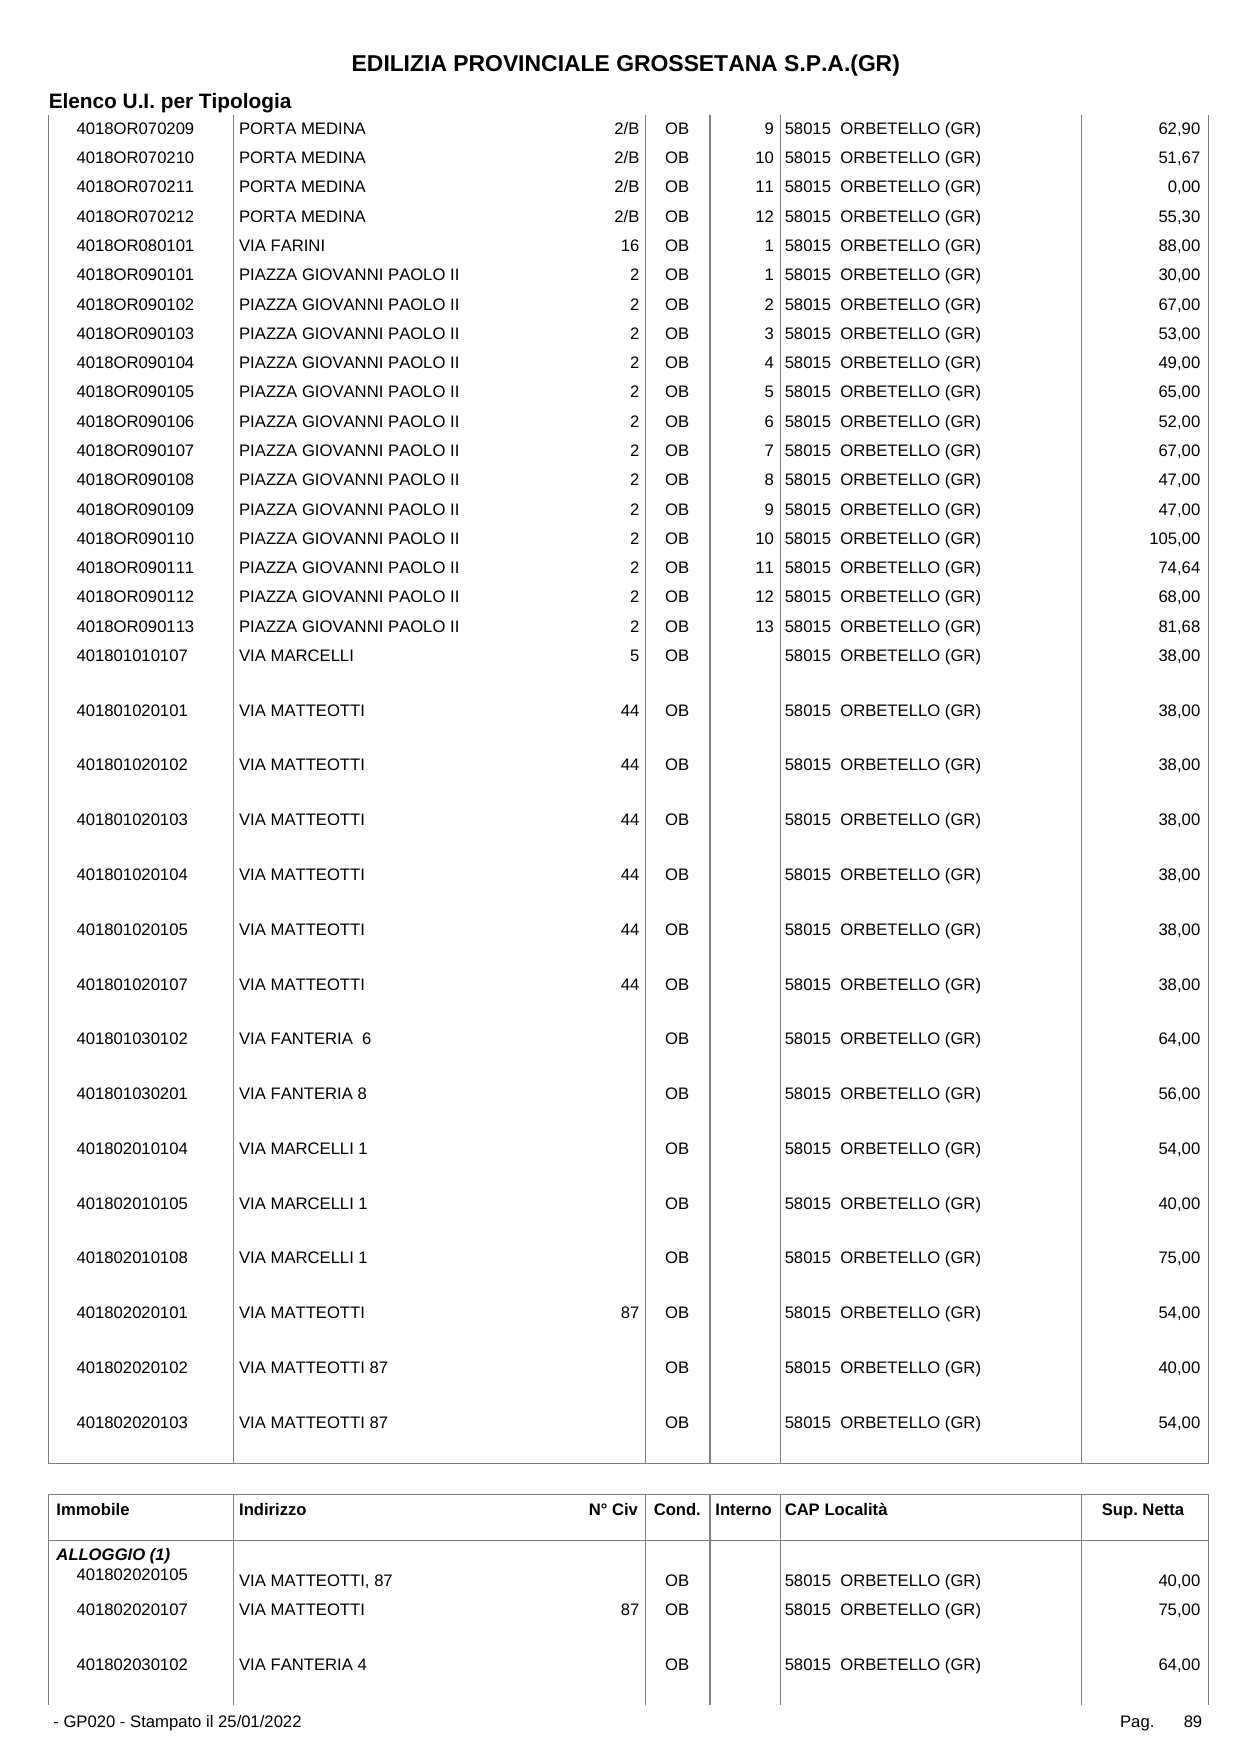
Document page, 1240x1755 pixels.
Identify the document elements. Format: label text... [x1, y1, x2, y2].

table_cell OB [646, 915, 709, 970]
table_cell 58015 ORBETELLO (GR) [781, 1244, 1081, 1299]
table_cell 58015 ORBETELLO (GR) [781, 1025, 1081, 1080]
table_cell 6 [711, 407, 780, 436]
table_cell OB [646, 407, 709, 436]
table_cell 4018OR090103 [49, 319, 233, 349]
table_cell OB [646, 349, 709, 378]
table_cell 4018OR070210 [49, 144, 233, 173]
table_cell [589, 1080, 645, 1134]
table_cell 40,00 [1082, 1354, 1208, 1408]
table_cell 51,67 [1082, 144, 1208, 173]
table_cell 3 [711, 319, 780, 349]
table_cell 58015 ORBETELLO (GR) [781, 1135, 1081, 1189]
table_cell 13 [711, 612, 780, 641]
table_cell ALLOGGIO (1) 401802020105 [49, 1541, 233, 1595]
table_cell 58015 ORBETELLO (GR) [781, 1595, 1081, 1650]
table_cell 401801020107 [49, 970, 233, 1025]
table_cell 11 [711, 554, 780, 583]
table_cell OB [646, 751, 709, 806]
table_cell 58015 ORBETELLO (GR) [781, 696, 1081, 751]
table_cell OB [646, 1025, 709, 1080]
table_cell [711, 1244, 780, 1299]
table_cell 5 [589, 641, 645, 696]
table_cell [711, 1080, 780, 1134]
table_cell 64,00 [1082, 1650, 1208, 1705]
table_cell 401802020103 [49, 1409, 233, 1463]
table_cell 88,00 [1082, 232, 1208, 261]
table_cell VIA MARCELLI [234, 641, 588, 696]
table_cell 87 [589, 1299, 645, 1354]
table_cell 401801020102 [49, 751, 233, 806]
table_cell 2 [589, 378, 645, 407]
table_cell 7 [711, 436, 780, 466]
table_cell 58015 ORBETELLO (GR) [781, 290, 1081, 319]
table_cell 4018OR090113 [49, 612, 233, 641]
table_cell PIAZZA GIOVANNI PAOLO II [234, 554, 588, 583]
table_cell 10 [711, 524, 780, 553]
table_cell 58015 ORBETELLO (GR) [781, 915, 1081, 970]
table_cell 2 [589, 290, 645, 319]
table_cell 401801020105 [49, 915, 233, 970]
table_cell 54,00 [1082, 1135, 1208, 1189]
table_cell 9 [711, 115, 780, 144]
table_cell PIAZZA GIOVANNI PAOLO II [234, 407, 588, 436]
table_cell 2 [589, 319, 645, 349]
table_cell 44 [589, 696, 645, 751]
table_cell 58015 ORBETELLO (GR) [781, 495, 1081, 524]
table_cell 38,00 [1082, 751, 1208, 806]
table_cell PIAZZA GIOVANNI PAOLO II [234, 495, 588, 524]
table_cell VIA MARCELLI 1 [234, 1189, 588, 1244]
table_header CAP Località [781, 1495, 1081, 1539]
table_cell [711, 1595, 780, 1650]
table_cell 75,00 [1082, 1595, 1208, 1650]
table_cell 5 [711, 378, 780, 407]
table_cell 58015 ORBETELLO (GR) [781, 232, 1081, 261]
table_cell [711, 1135, 780, 1189]
table_cell OB [646, 261, 709, 290]
table_cell OB [646, 290, 709, 319]
table_cell 2 [589, 261, 645, 290]
table_cell 58015 ORBETELLO (GR) [781, 466, 1081, 495]
table_cell 58015 ORBETELLO (GR) [781, 641, 1081, 696]
table_cell [589, 1244, 645, 1299]
table_cell PORTA MEDINA [234, 202, 588, 232]
table_cell OB [646, 1541, 709, 1595]
table_cell [711, 1025, 780, 1080]
table_cell OB [646, 1595, 709, 1650]
table_cell 2 [711, 290, 780, 319]
table_cell OB [646, 1189, 709, 1244]
table_cell 401802010108 [49, 1244, 233, 1299]
table_cell 53,00 [1082, 319, 1208, 349]
table_cell 401801020104 [49, 861, 233, 915]
table_cell PIAZZA GIOVANNI PAOLO II [234, 583, 588, 612]
table_cell 2 [589, 612, 645, 641]
table_cell OB [646, 173, 709, 202]
table_cell 2/B [589, 202, 645, 232]
table_cell OB [646, 1244, 709, 1299]
table_cell 4018OR070209 [49, 115, 233, 144]
table_cell 58015 ORBETELLO (GR) [781, 115, 1081, 144]
table_cell 58015 ORBETELLO (GR) [781, 144, 1081, 173]
table_cell VIA MATTEOTTI [234, 970, 588, 1025]
table_cell 58015 ORBETELLO (GR) [781, 378, 1081, 407]
table_cell 58015 ORBETELLO (GR) [781, 970, 1081, 1025]
table_cell [711, 1409, 780, 1463]
table_cell PIAZZA GIOVANNI PAOLO II [234, 436, 588, 466]
table_cell OB [646, 378, 709, 407]
table_cell PIAZZA GIOVANNI PAOLO II [234, 319, 588, 349]
table_cell 401801010107 [49, 641, 233, 696]
table_cell [711, 641, 780, 696]
table_cell 4018OR070211 [49, 173, 233, 202]
table_cell PIAZZA GIOVANNI PAOLO II [234, 290, 588, 319]
table_cell 44 [589, 970, 645, 1025]
table_cell 56,00 [1082, 1080, 1208, 1134]
table_cell 4018OR090105 [49, 378, 233, 407]
table_cell 4018OR090108 [49, 466, 233, 495]
table_cell 58015 ORBETELLO (GR) [781, 806, 1081, 861]
table_cell 58015 ORBETELLO (GR) [781, 407, 1081, 436]
table_cell OB [646, 1650, 709, 1705]
table_cell 401801030201 [49, 1080, 233, 1134]
table_cell PORTA MEDINA [234, 173, 588, 202]
table_cell [711, 806, 780, 861]
table_header Interno [711, 1495, 780, 1539]
table_cell 9 [711, 495, 780, 524]
table_cell OB [646, 641, 709, 696]
table_cell [711, 1354, 780, 1408]
table_cell 58015 ORBETELLO (GR) [781, 436, 1081, 466]
table_cell 401801030102 [49, 1025, 233, 1080]
table_cell OB [646, 696, 709, 751]
table_cell PORTA MEDINA [234, 115, 588, 144]
table_cell 4018OR090110 [49, 524, 233, 553]
table_header Indirizzo [234, 1495, 588, 1539]
table_cell 58015 ORBETELLO (GR) [781, 524, 1081, 553]
table_cell 401802030102 [49, 1650, 233, 1705]
table_cell 38,00 [1082, 915, 1208, 970]
table_cell 4018OR080101 [49, 232, 233, 261]
table_cell OB [646, 202, 709, 232]
table_cell VIA FANTERIA 4 [234, 1650, 588, 1705]
table_cell 58015 ORBETELLO (GR) [781, 1354, 1081, 1408]
table_cell 1 [711, 261, 780, 290]
table_cell 2 [589, 407, 645, 436]
table_cell PIAZZA GIOVANNI PAOLO II [234, 466, 588, 495]
table_cell 58015 ORBETELLO (GR) [781, 202, 1081, 232]
table_cell 2 [589, 436, 645, 466]
table_cell 58015 ORBETELLO (GR) [781, 173, 1081, 202]
table_cell VIA FARINI [234, 232, 588, 261]
table_cell 58015 ORBETELLO (GR) [781, 583, 1081, 612]
table_cell PIAZZA GIOVANNI PAOLO II [234, 349, 588, 378]
table_cell [711, 861, 780, 915]
table_cell 58015 ORBETELLO (GR) [781, 612, 1081, 641]
table_cell OB [646, 612, 709, 641]
table_cell [711, 696, 780, 751]
table_cell 40,00 [1082, 1541, 1208, 1595]
table_cell 44 [589, 861, 645, 915]
table_cell PORTA MEDINA [234, 144, 588, 173]
table_cell OB [646, 466, 709, 495]
table_cell 401802020107 [49, 1595, 233, 1650]
table_cell 58015 ORBETELLO (GR) [781, 1299, 1081, 1354]
table_cell OB [646, 554, 709, 583]
table_cell OB [646, 1135, 709, 1189]
table_cell 1 [711, 232, 780, 261]
table_cell 2 [589, 583, 645, 612]
table_cell OB [646, 495, 709, 524]
table_header Sup. Netta [1082, 1495, 1208, 1539]
table_cell 58015 ORBETELLO (GR) [781, 554, 1081, 583]
table_cell VIA MATTEOTTI [234, 1299, 588, 1354]
table_cell 401802010105 [49, 1189, 233, 1244]
table_cell VIA MATTEOTTI 87 [234, 1409, 588, 1463]
table_cell [589, 1189, 645, 1244]
table_cell OB [646, 115, 709, 144]
table_cell [711, 970, 780, 1025]
table_cell [711, 1650, 780, 1705]
table_cell [711, 1541, 780, 1595]
table_cell [711, 751, 780, 806]
table_cell 2/B [589, 144, 645, 173]
table_cell 4018OR090111 [49, 554, 233, 583]
table_cell 2/B [589, 115, 645, 144]
table_cell 44 [589, 806, 645, 861]
table_cell 68,00 [1082, 583, 1208, 612]
table_cell 62,90 [1082, 115, 1208, 144]
table_cell VIA MATTEOTTI [234, 751, 588, 806]
table_cell OB [646, 319, 709, 349]
table_cell 58015 ORBETELLO (GR) [781, 319, 1081, 349]
table_cell OB [646, 1354, 709, 1408]
table_cell 0,00 [1082, 173, 1208, 202]
table_cell PIAZZA GIOVANNI PAOLO II [234, 378, 588, 407]
table_cell 58015 ORBETELLO (GR) [781, 1189, 1081, 1244]
table_cell OB [646, 232, 709, 261]
table_cell 4018OR090107 [49, 436, 233, 466]
table_cell 38,00 [1082, 970, 1208, 1025]
table_cell PIAZZA GIOVANNI PAOLO II [234, 524, 588, 553]
table_cell VIA MATTEOTTI [234, 861, 588, 915]
table_cell 401801020103 [49, 806, 233, 861]
table_cell 38,00 [1082, 861, 1208, 915]
table_cell 2 [589, 495, 645, 524]
table_cell 11 [711, 173, 780, 202]
table_cell 58015 ORBETELLO (GR) [781, 261, 1081, 290]
table_cell 38,00 [1082, 641, 1208, 696]
table_cell OB [646, 861, 709, 915]
table_cell OB [646, 1080, 709, 1134]
table_cell 64,00 [1082, 1025, 1208, 1080]
table_cell 75,00 [1082, 1244, 1208, 1299]
table_cell [589, 1135, 645, 1189]
table_cell 4018OR090102 [49, 290, 233, 319]
table_cell OB [646, 1409, 709, 1463]
table_cell 4018OR070212 [49, 202, 233, 232]
table_cell 58015 ORBETELLO (GR) [781, 751, 1081, 806]
table_cell 58015 ORBETELLO (GR) [781, 861, 1081, 915]
table_cell 54,00 [1082, 1409, 1208, 1463]
table_cell VIA MATTEOTTI 87 [234, 1354, 588, 1408]
table_cell PIAZZA GIOVANNI PAOLO II [234, 612, 588, 641]
table_cell OB [646, 970, 709, 1025]
table_cell 67,00 [1082, 290, 1208, 319]
table_cell [589, 1650, 645, 1705]
table_cell OB [646, 1299, 709, 1354]
table_cell [589, 1409, 645, 1463]
table_cell VIA MARCELLI 1 [234, 1244, 588, 1299]
table_cell 401802020102 [49, 1354, 233, 1408]
table_cell 40,00 [1082, 1189, 1208, 1244]
table_cell 65,00 [1082, 378, 1208, 407]
table_cell 2/B [589, 173, 645, 202]
table_cell 30,00 [1082, 261, 1208, 290]
table_cell 4018OR090101 [49, 261, 233, 290]
table_cell 81,68 [1082, 612, 1208, 641]
table_cell 38,00 [1082, 806, 1208, 861]
table_cell 401802010104 [49, 1135, 233, 1189]
table_cell 16 [589, 232, 645, 261]
table_cell VIA FANTERIA 8 [234, 1080, 588, 1134]
table_cell OB [646, 436, 709, 466]
table_cell 401801020101 [49, 696, 233, 751]
table_cell [589, 1541, 645, 1595]
table_cell [711, 915, 780, 970]
table_cell 54,00 [1082, 1299, 1208, 1354]
table_cell VIA MATTEOTTI [234, 806, 588, 861]
table_cell 4 [711, 349, 780, 378]
table_cell 58015 ORBETELLO (GR) [781, 1409, 1081, 1463]
table_header Immobile [49, 1495, 233, 1539]
table_cell 52,00 [1082, 407, 1208, 436]
table_cell 4018OR090106 [49, 407, 233, 436]
table_cell 58015 ORBETELLO (GR) [781, 1650, 1081, 1705]
table_header N° Civ [589, 1495, 645, 1539]
table_cell 4018OR090109 [49, 495, 233, 524]
table_cell 105,00 [1082, 524, 1208, 553]
table_cell 4018OR090112 [49, 583, 233, 612]
table_cell 55,30 [1082, 202, 1208, 232]
table_cell VIA MATTEOTTI [234, 915, 588, 970]
table_cell OB [646, 583, 709, 612]
table_cell 38,00 [1082, 696, 1208, 751]
table_cell OB [646, 806, 709, 861]
table_cell 47,00 [1082, 466, 1208, 495]
table_cell VIA MATTEOTTI [234, 1595, 588, 1650]
table_cell [589, 1025, 645, 1080]
table_cell 12 [711, 202, 780, 232]
table_cell [711, 1299, 780, 1354]
table_cell OB [646, 524, 709, 553]
table_cell 4018OR090104 [49, 349, 233, 378]
table_cell 58015 ORBETELLO (GR) [781, 1541, 1081, 1595]
table_cell 8 [711, 466, 780, 495]
table_cell 44 [589, 751, 645, 806]
table_cell VIA FANTERIA 6 [234, 1025, 588, 1080]
table_cell 58015 ORBETELLO (GR) [781, 349, 1081, 378]
table_header Cond. [646, 1495, 709, 1539]
table_cell 74,64 [1082, 554, 1208, 583]
table_cell VIA MARCELLI 1 [234, 1135, 588, 1189]
table_cell VIA MATTEOTTI, 87 [234, 1541, 588, 1595]
table_cell 12 [711, 583, 780, 612]
table_cell 10 [711, 144, 780, 173]
table_cell 87 [589, 1595, 645, 1650]
table_cell OB [646, 144, 709, 173]
table_cell 47,00 [1082, 495, 1208, 524]
table_cell [589, 1354, 645, 1408]
table_cell 2 [589, 524, 645, 553]
table_cell 44 [589, 915, 645, 970]
table_cell 49,00 [1082, 349, 1208, 378]
table_cell 58015 ORBETELLO (GR) [781, 1080, 1081, 1134]
table_cell 2 [589, 554, 645, 583]
table_cell 67,00 [1082, 436, 1208, 466]
table_cell 2 [589, 466, 645, 495]
table_cell 401802020101 [49, 1299, 233, 1354]
table_cell VIA MATTEOTTI [234, 696, 588, 751]
table_cell [711, 1189, 780, 1244]
table_cell PIAZZA GIOVANNI PAOLO II [234, 261, 588, 290]
table_cell 2 [589, 349, 645, 378]
